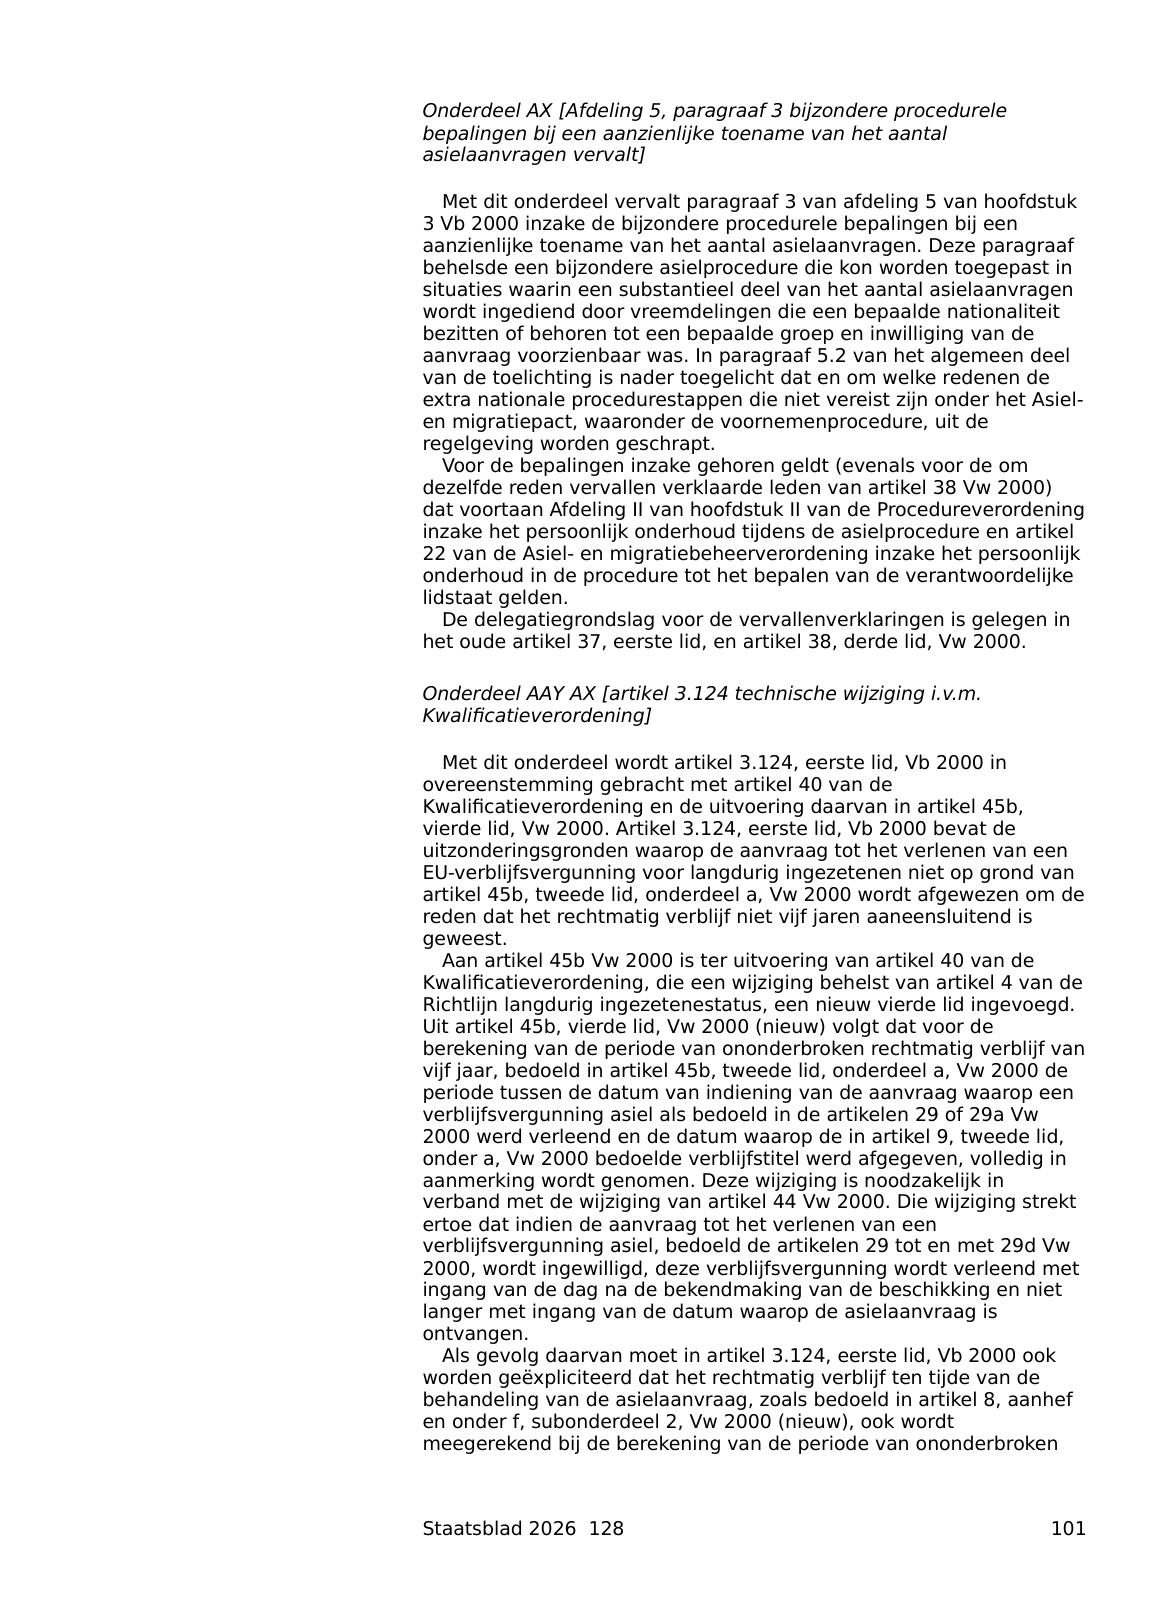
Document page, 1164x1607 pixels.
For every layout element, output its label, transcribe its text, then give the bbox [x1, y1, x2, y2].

text De delegatiegrondslag voor de vervallenverklaringen is gelegen in het oude artikel 37, eerste lid, en artikel 38, derde lid, Vw 2000. [422, 609, 1087, 653]
subtitle Onderdeel AAY AX [artikel 3.124 technische wijziging i.v.m. Kwalificatieverordening] [422, 683, 1087, 727]
subtitle Onderdeel AX [Afdeling 5, paragraaf 3 bijzondere procedurele bepalingen bij een aanzienlijke toename van het aantal asielaanvragen vervalt] [422, 100, 1087, 166]
text Als gevolg daarvan moet in artikel 3.124, eerste lid, Vb 2000 ook worden geëxpliciteerd dat het rechtmatig verblijf ten tijde van de behandeling van de asielaanvraag, zoals bedoeld in artikel 8, aanhef en onder f, subonderdeel 2, Vw 2000 (nieuw), ook wordt meegerekend bij de berekening van de periode van ononderbroken [422, 1345, 1087, 1455]
text Aan artikel 45b Vw 2000 is ter uitvoering van artikel 40 van de Kwalificatieverordening, die een wijziging behelst van artikel 4 van de Richtlijn langdurig ingezetenestatus, een nieuw vierde lid ingevoegd. Uit artikel 45b, vierde lid, Vw 2000 (nieuw) volgt dat voor de berekening van de periode van ononderbroken rechtmatig verblijf van vijf jaar, bedoeld in artikel 45b, tweede lid, onderdeel a, Vw 2000 de periode tussen de datum van indiening van de aanvraag waarop een verblijfsvergunning asiel als bedoeld in de artikelen 29 of 29a Vw 2000 werd verleend en de datum waarop de in artikel 9, tweede lid, onder a, Vw 2000 bedoelde verblijfstitel werd afgegeven, volledig in aanmerking wordt genomen. Deze wijziging is noodzakelijk in verband met de wijziging van artikel 44 Vw 2000. Die wijziging strekt ertoe dat indien de aanvraag tot het verlenen van een verblijfsvergunning asiel, bedoeld de artikelen 29 tot en met 29d Vw 2000, wordt ingewilligd, deze verblijfsvergunning wordt verleend met ingang van de dag na de bekendmaking van de beschikking en niet langer met ingang van de datum waarop de asielaanvraag is ontvangen. [422, 950, 1087, 1345]
text Voor de bepalingen inzake gehoren geldt (evenals voor de om dezelfde reden vervallen verklaarde leden van artikel 38 Vw 2000) dat voortaan Afdeling II van hoofdstuk II van de Procedureverordening inzake het persoonlijk onderhoud tijdens de asielprocedure en artikel 22 van de Asiel- en migratiebeheerverordening inzake het persoonlijk onderhoud in de procedure tot het bepalen van de verantwoordelijke lidstaat gelden. [422, 455, 1087, 609]
text Met dit onderdeel wordt artikel 3.124, eerste lid, Vb 2000 in overeenstemming gebracht met artikel 40 van de Kwalificatieverordening en de uitvoering daarvan in artikel 45b, vierde lid, Vw 2000. Artikel 3.124, eerste lid, Vb 2000 bevat de uitzonderingsgronden waarop de aanvraag tot het verlenen van een EU-verblijfsvergunning voor langdurig ingezetenen niet op grond van artikel 45b, tweede lid, onderdeel a, Vw 2000 wordt afgewezen om de reden dat het rechtmatig verblijf niet vijf jaren aaneensluitend is geweest. [422, 752, 1087, 950]
text Met dit onderdeel vervalt paragraaf 3 van afdeling 5 van hoofdstuk 3 Vb 2000 inzake de bijzondere procedurele bepalingen bij een aanzienlijke toename van het aantal asielaanvragen. Deze paragraaf behelsde een bijzondere asielprocedure die kon worden toegepast in situaties waarin een substantieel deel van het aantal asielaanvragen wordt ingediend door vreemdelingen die een bepaalde nationaliteit bezitten of behoren tot een bepaalde groep en inwilliging van de aanvraag voorzienbaar was. In paragraaf 5.2 van het algemeen deel van de toelichting is nader toegelicht dat en om welke redenen de extra nationale procedurestappen die niet vereist zijn onder het Asiel- en migratiepact, waaronder de voornemenprocedure, uit de regelgeving worden geschrapt. [422, 191, 1087, 455]
